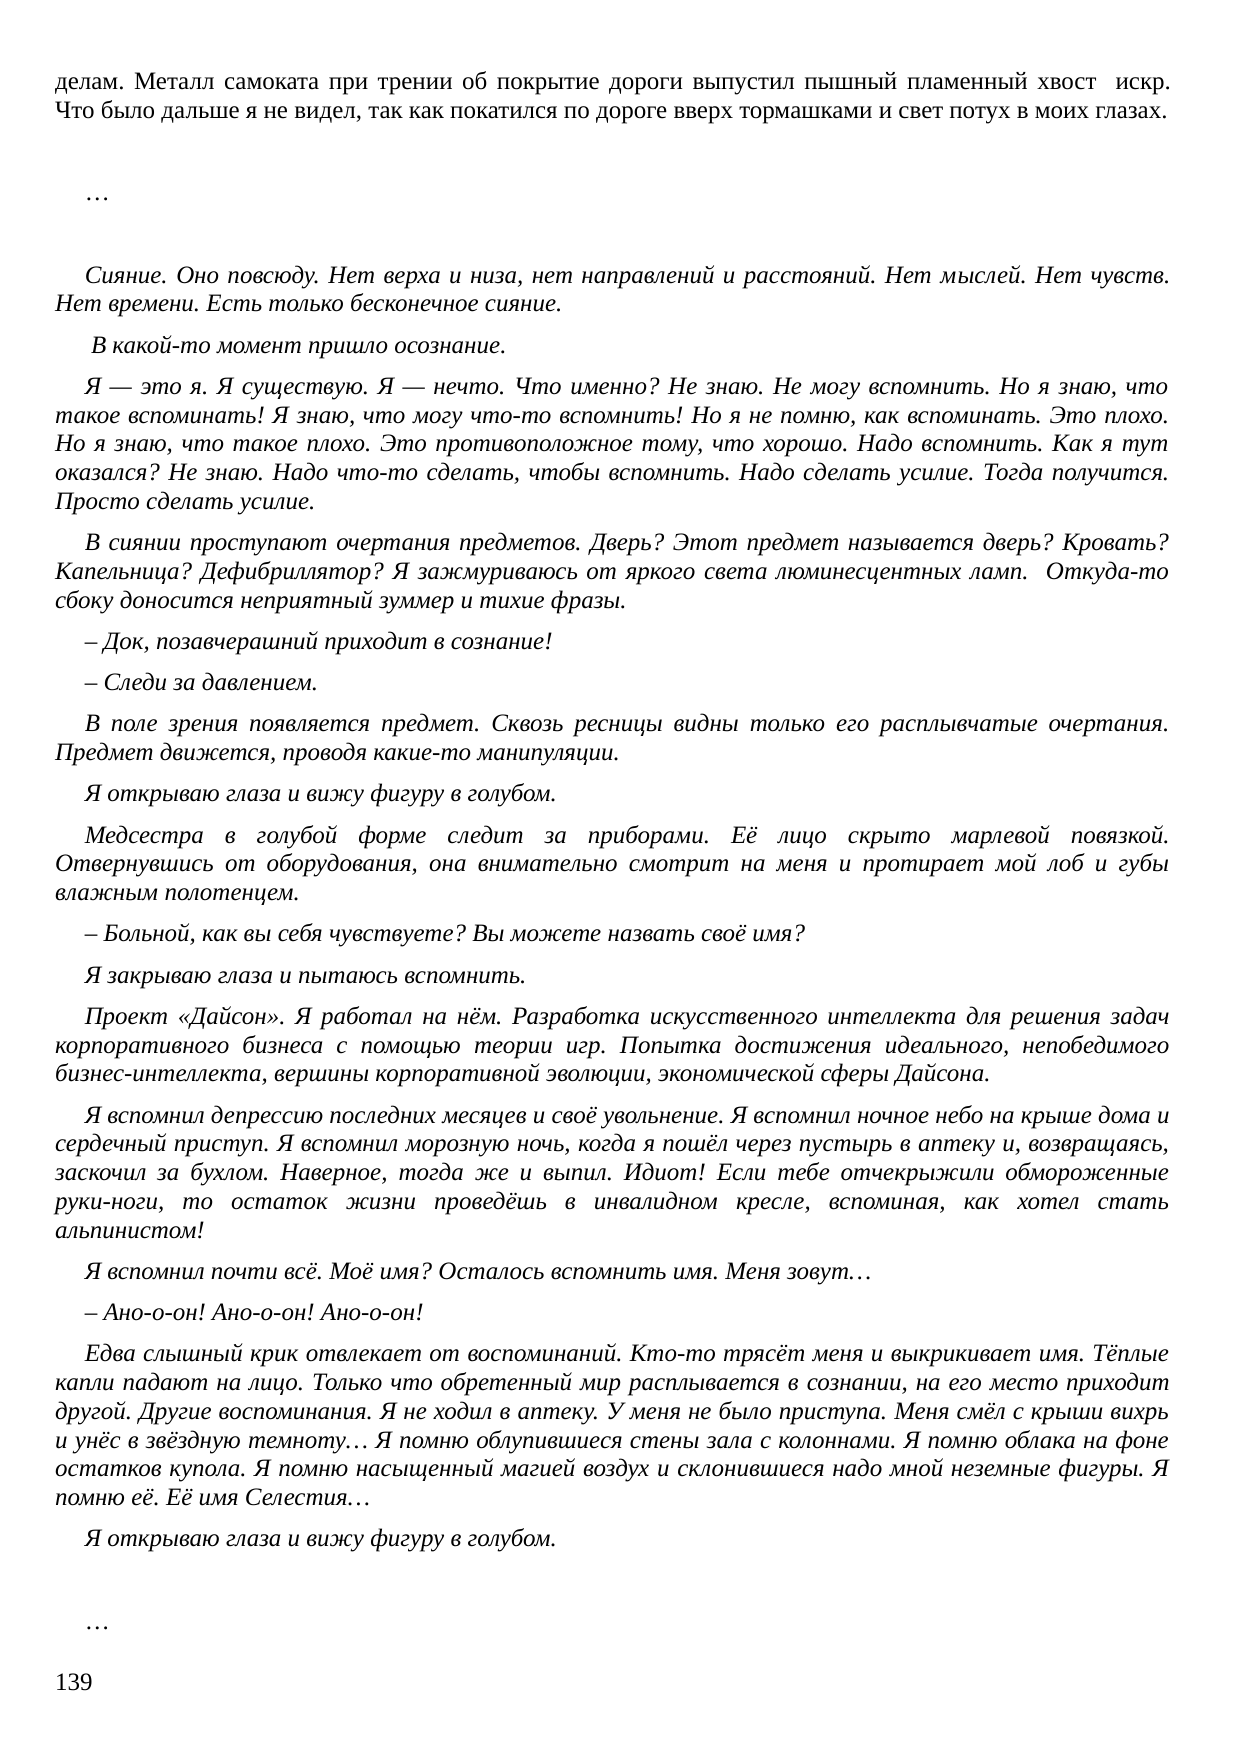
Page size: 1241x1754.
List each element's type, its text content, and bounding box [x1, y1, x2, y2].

text Я вспомнил депрессию последних месяцев и своё увольнение. Я вспомнил ночное небо на крыше дома и сердечный приступ. Я вспомнил морозную ночь, когда я пошёл через пустырь в аптеку и, возвращаясь, заскочил за бухлом. Наверное, тогда же и выпил. Идиот! Если тебе отчекрыжили обмороженные руки-ноги, то остаток жизни проведёшь в инвалидном кресле, вспоминая, как хотел стать альпинистом! [55, 1100, 1173, 1243]
text – Ано-о-он! Ано-о-он! Ано-о-он! [55, 1297, 1173, 1326]
text В сиянии проступают очертания предметов. Дверь? Этот предмет называется дверь? Кровать? Капельница? Дефибриллятор? Я зажмуриваюсь от яркого света люминесцентных ламп. Откуда-то сбоку доносится неприятный зуммер и тихие фразы. [55, 527, 1173, 613]
text … [55, 177, 1173, 206]
text Едва слышный крик отвлекает от воспоминаний. Кто-то трясёт меня и выкрикивает имя. Тёплые капли падают на лицо. Только что обретенный мир расплывается в сознании, на его место приходит другой. Другие воспоминания. Я не ходил в аптеку. У меня не было приступа. Меня смёл с крыши вихрь и унёс в звёздную темноту… Я помню облупившиеся стены зала с колоннами. Я помню облака на фоне остатков купола. Я помню насыщенный магией воздух и склонившиеся надо мной неземные фигуры. Я помню её. Её имя Селестия… [55, 1338, 1173, 1511]
text Медсестра в голубой форме следит за приборами. Её лицо скрыто марлевой повязкой. Отвернувшись от оборудования, она внимательно смотрит на меня и протирает мой лоб и губы влажным полотенцем. [55, 820, 1173, 906]
text – Больной, как вы себя чувствуете? Вы можете назвать своё имя? [55, 918, 1173, 947]
text – Док, позавчерашний приходит в сознание! [55, 626, 1173, 655]
text Я вспомнил почти всё. Моё имя? Осталось вспомнить имя. Меня зовут… [55, 1256, 1173, 1285]
text В какой-то момент пришло осознание. [55, 330, 1173, 358]
text Я закрываю глаза и пытаюсь вспомнить. [55, 960, 1173, 988]
text – Следи за давлением. [55, 667, 1173, 696]
text Я открываю глаза и вижу фигуру в голубом. [55, 778, 1173, 807]
text В поле зрения появляется предмет. Сквозь ресницы видны только его расплывчатые очертания. Предмет движется, проводя какие-то манипуляции. [55, 708, 1173, 766]
text Я открываю глаза и вижу фигуру в голубом. [55, 1523, 1173, 1552]
text … [55, 1606, 1173, 1635]
text Сияние. Оно повсюду. Нет верха и низа, нет направлений и расстояний. Нет мыслей. Нет чувств. Нет времени. Есть только бесконечное сияние. [55, 260, 1173, 317]
text Я — это я. Я существую. Я — нечто. Что именно? Не знаю. Не могу вспомнить. Но я знаю, что такое вспоминать! Я знаю, что могу что-то вспомнить! Но я не помню, как вспоминать. Это плохо. Но я знаю, что такое плохо. Это противоположное тому, что хорошо. Надо вспомнить. Как я тут оказался? Не знаю. Надо что-то сделать, чтобы вспомнить. Надо сделать усилие. Тогда получится. Просто сделать усилие. [55, 371, 1173, 515]
text делам. Металл самоката при трении об покрытие дороги выпустил пышный пламенный хвост искр. Что было дальше я не видел, так как покатился по дороге вверх тормашками и свет потух в моих глазах. [55, 66, 1173, 123]
text Проект «Дайсон». Я работал на нём. Разработка искусственного интеллекта для решения задач корпоративного бизнеса с помощью теории игр. Попытка достижения идеального, непобедимого бизнес-интеллекта, вершины корпоративной эволюции, экономической сферы Дайсона. [55, 1001, 1173, 1087]
